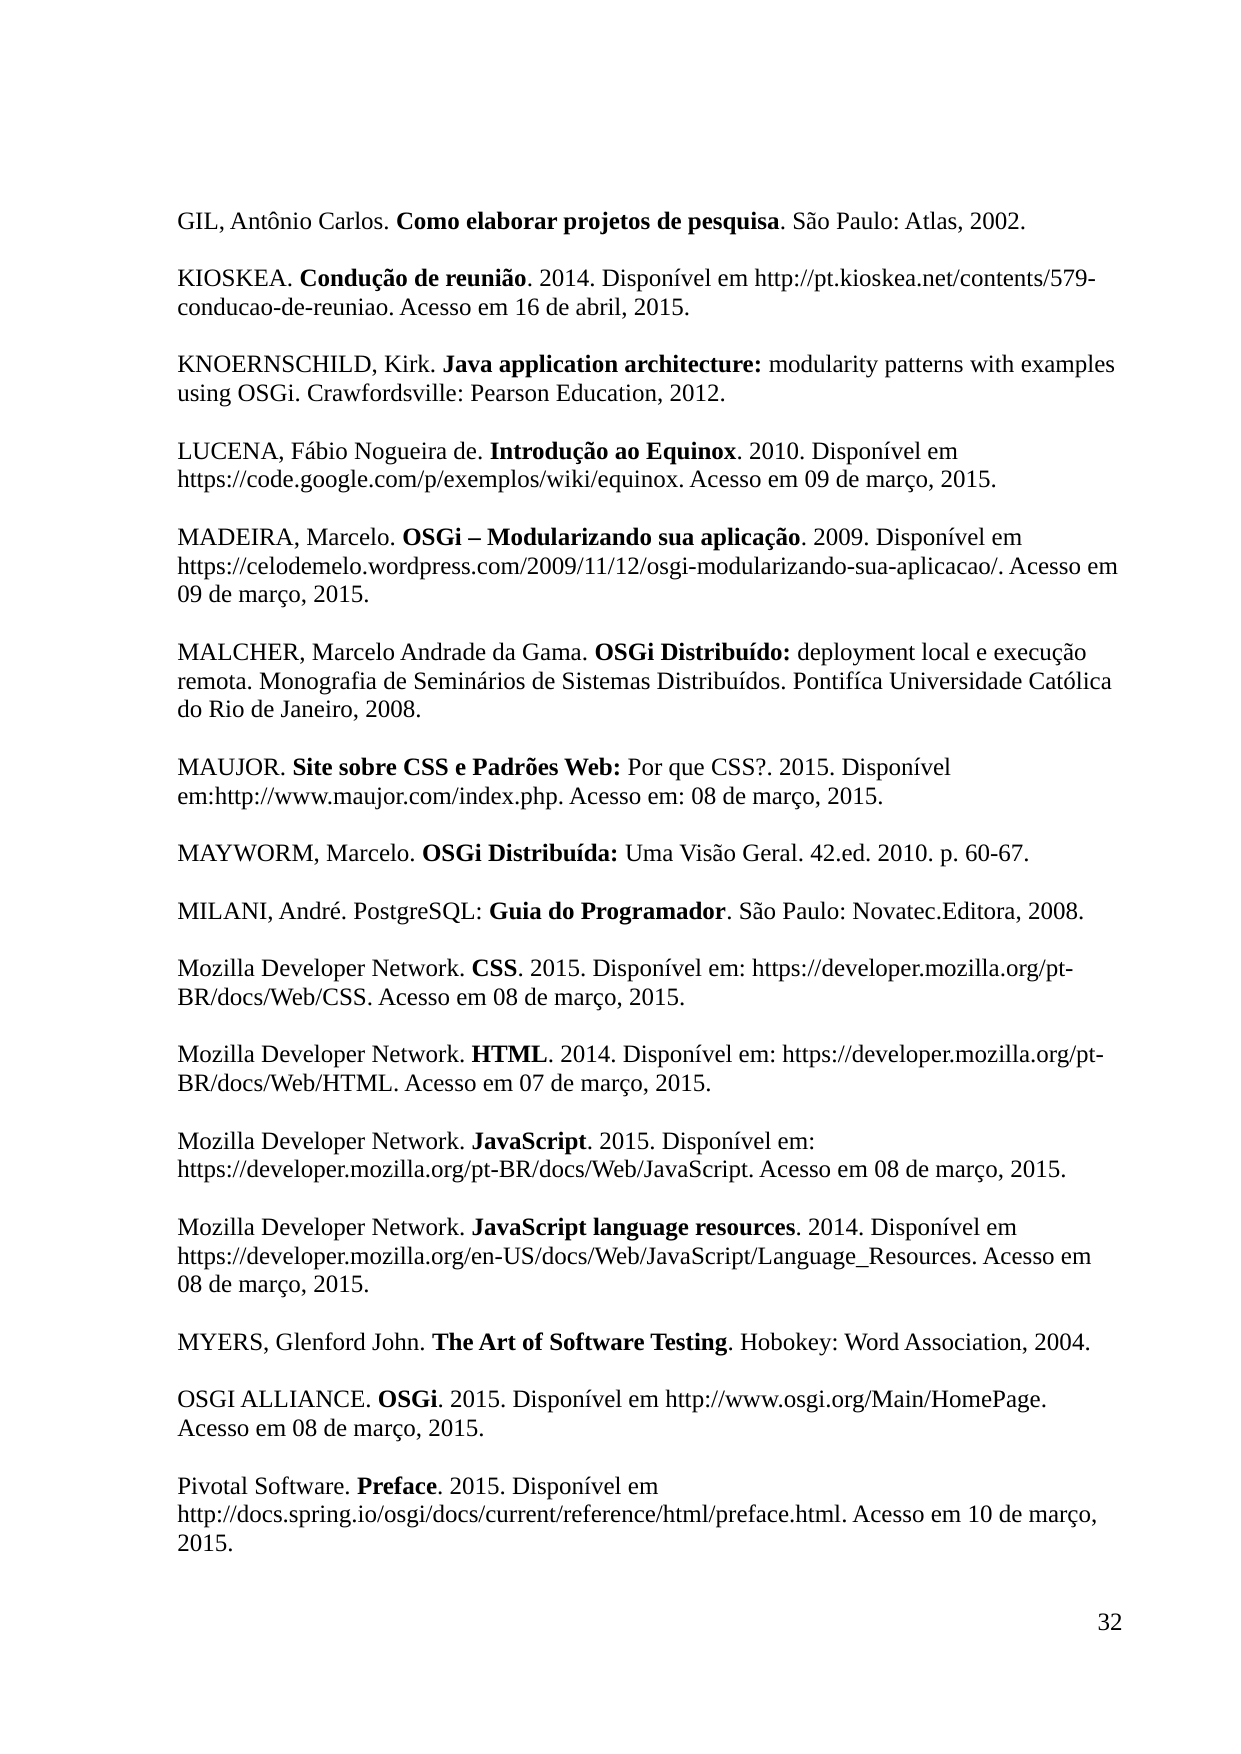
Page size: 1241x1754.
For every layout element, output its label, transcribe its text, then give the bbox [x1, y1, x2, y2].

text MADEIRA, Marcelo. OSGi – Modularizando sua aplicação. 2009. Disponível em https://celodemelo.wordpress.com/2009/11/12/osgi-modularizando-sua-aplicacao/. Acesso em 09 de março, 2015. [177, 522, 1122, 608]
text GIL, Antônio Carlos. Como elaborar projetos de pesquisa. São Paulo: Atlas, 2002. [177, 206, 1122, 234]
text MILANI, André. PostgreSQL: Guia do Programador. São Paulo: Novatec.Editora, 2008. [177, 896, 1122, 924]
text KNOERNSCHILD, Kirk. Java application architecture: modularity patterns with examples using OSGi. Crawfordsville: Pearson Education, 2012. [177, 349, 1122, 407]
text MAYWORM, Marcelo. OSGi Distribuída: Uma Visão Geral. 42.ed. 2010. p. 60-67. [177, 838, 1122, 867]
text MAUJOR. Site sobre CSS e Padrões Web: Por que CSS?. 2015. Disponível em:http://www.maujor.com/index.php. Acesso em: 08 de março, 2015. [177, 752, 1122, 809]
text Pivotal Software. Preface. 2015. Disponível em http://docs.spring.io/osgi/docs/current/reference/html/preface.html. Acesso em 10 de março, 2015. [177, 1471, 1122, 1557]
text Mozilla Developer Network. CSS. 2015. Disponível em: https://developer.mozilla.org/pt-BR/docs/Web/CSS. Acesso em 08 de março, 2015. [177, 953, 1122, 1011]
text LUCENA, Fábio Nogueira de. Introdução ao Equinox. 2010. Disponível em https://code.google.com/p/exemplos/wiki/equinox. Acesso em 09 de março, 2015. [177, 436, 1122, 493]
text Mozilla Developer Network. JavaScript. 2015. Disponível em: https://developer.mozilla.org/pt-BR/docs/Web/JavaScript. Acesso em 08 de março, 2015. [177, 1126, 1122, 1183]
text MALCHER, Marcelo Andrade da Gama. OSGi Distribuído: deployment local e execução remota. Monografia de Seminários de Sistemas Distribuídos. Pontifíca Universidade Católica do Rio de Janeiro, 2008. [177, 637, 1122, 723]
text Mozilla Developer Network. JavaScript language resources. 2014. Disponível em https://developer.mozilla.org/en-US/docs/Web/JavaScript/Language_Resources. Acesso em 08 de março, 2015. [177, 1212, 1122, 1298]
text MYERS, Glenford John. The Art of Software Testing. Hobokey: Word Association, 2004. [177, 1327, 1122, 1356]
text OSGI ALLIANCE. OSGi. 2015. Disponível em http://www.osgi.org/Main/HomePage. Acesso em 08 de março, 2015. [177, 1384, 1122, 1442]
text KIOSKEA. Condução de reunião. 2014. Disponível em http://pt.kioskea.net/contents/579-conducao-de-reuniao. Acesso em 16 de abril, 2015. [177, 263, 1122, 321]
text Mozilla Developer Network. HTML. 2014. Disponível em: https://developer.mozilla.org/pt-BR/docs/Web/HTML. Acesso em 07 de março, 2015. [177, 1039, 1122, 1097]
